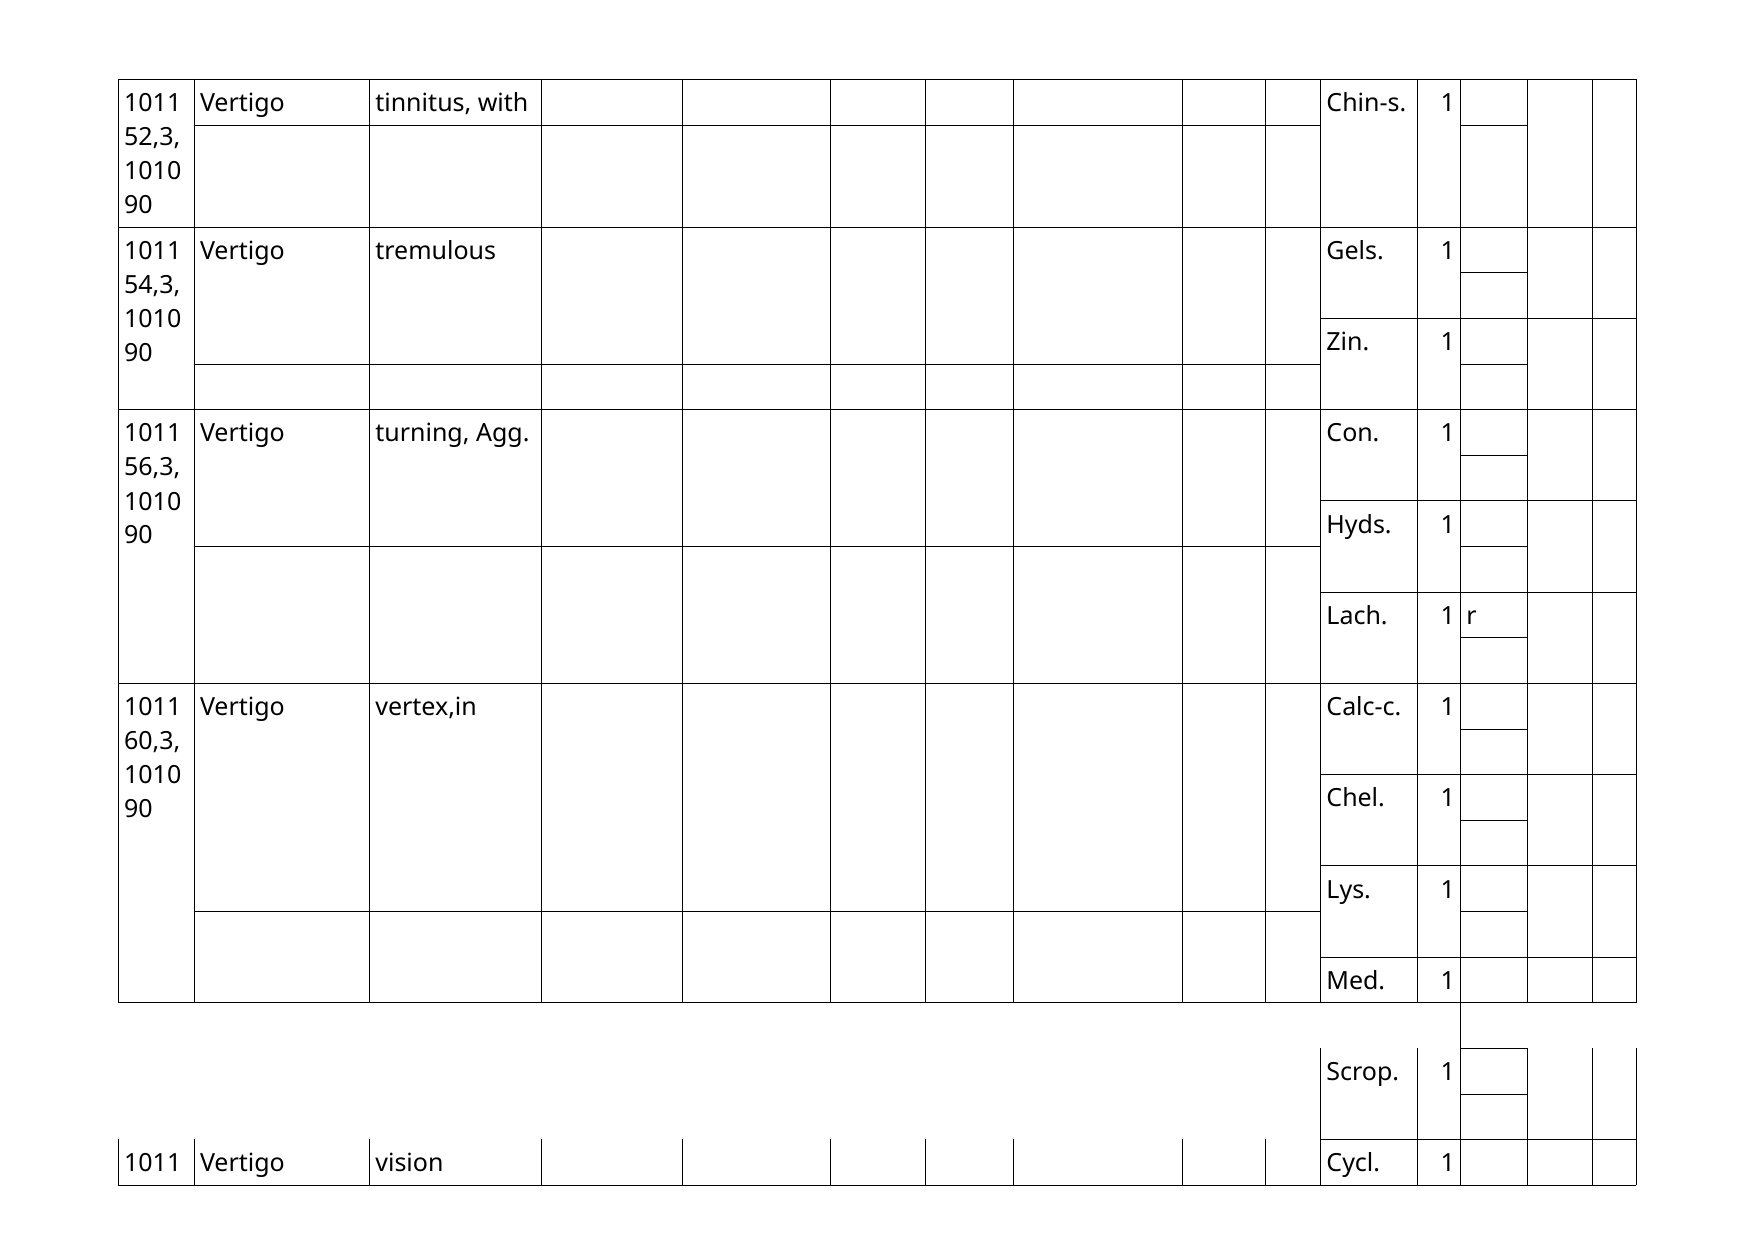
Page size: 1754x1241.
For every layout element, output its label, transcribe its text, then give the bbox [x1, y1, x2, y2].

table_cell 1 [1418, 775, 1460, 865]
table_cell Chel. [1321, 775, 1417, 865]
table_cell 1 [1418, 1048, 1460, 1139]
table_cell [683, 1139, 830, 1185]
table_cell 1 [1418, 228, 1460, 318]
table_cell [1266, 410, 1320, 546]
table_cell [1528, 1048, 1592, 1139]
table_cell [1461, 775, 1527, 820]
table_cell [1593, 958, 1636, 1002]
table_cell [831, 126, 925, 227]
table_cell Hyds. [1321, 501, 1417, 592]
table_cell turning, Agg. [370, 410, 541, 546]
table_cell [1528, 228, 1592, 318]
table_cell 1011 [119, 1139, 194, 1185]
table_cell [1183, 912, 1265, 1002]
table_cell [1593, 593, 1636, 683]
table_cell Vertigo [195, 80, 369, 124]
table_cell [683, 410, 830, 546]
table_cell [1461, 547, 1527, 592]
table_cell [1461, 228, 1527, 272]
table_cell [370, 126, 541, 227]
table_cell [542, 912, 682, 1002]
table_cell [1461, 456, 1527, 500]
table_cell [1461, 319, 1527, 363]
table_cell [1014, 912, 1182, 1002]
table_cell 1 [1418, 410, 1460, 500]
table_cell [1461, 684, 1527, 728]
table_cell [1014, 228, 1182, 363]
table_cell [1183, 228, 1265, 363]
table_cell 1 [1418, 866, 1460, 957]
table_cell 1 [1418, 80, 1460, 227]
table_cell [195, 126, 369, 227]
table_cell [1014, 547, 1182, 683]
table_cell [1528, 80, 1592, 227]
table_cell [926, 228, 1013, 363]
table_cell Vertigo [195, 684, 369, 911]
table_cell [926, 410, 1013, 546]
table_cell [1593, 228, 1636, 318]
table_cell Vertigo [195, 1139, 369, 1185]
table_cell [926, 912, 1013, 1002]
table_cell [1528, 1140, 1592, 1185]
table_cell Zin. [1321, 319, 1417, 409]
table_cell [1183, 80, 1265, 124]
table_cell tinnitus, with [370, 80, 541, 124]
table_cell 1 [1418, 593, 1460, 683]
table_cell 101160,3,101090 [119, 684, 194, 1002]
table_cell [1183, 126, 1265, 227]
table_cell [1461, 638, 1527, 683]
table_cell vision [370, 1139, 541, 1185]
table_cell [1183, 410, 1265, 546]
table_cell [683, 912, 830, 1002]
table_cell [1593, 80, 1636, 227]
table_cell [1461, 1003, 1527, 1048]
table_cell Chin-s. [1321, 80, 1417, 227]
table_cell [542, 1139, 682, 1185]
table_cell [1528, 501, 1592, 592]
table_cell Lach. [1321, 593, 1417, 683]
table_cell [1593, 866, 1636, 957]
table_cell vertex,in [370, 684, 541, 911]
table_cell [1461, 273, 1527, 318]
table_cell [683, 126, 830, 227]
table_cell 1 [1418, 1140, 1460, 1185]
table_cell [1528, 410, 1592, 500]
table_cell [542, 126, 682, 227]
table_cell [683, 80, 830, 124]
table_cell [1014, 80, 1182, 124]
table_cell [1593, 1140, 1636, 1185]
table_cell [1593, 501, 1636, 592]
table_cell [1461, 1095, 1527, 1139]
table_cell Cycl. [1321, 1140, 1417, 1185]
table_cell [1014, 365, 1182, 409]
table_cell Gels. [1321, 228, 1417, 318]
table_cell r [1461, 593, 1527, 637]
table_cell [831, 410, 925, 546]
table_cell [1461, 866, 1527, 911]
table_cell 101154,3,101090 [119, 228, 194, 409]
table_cell [1266, 1139, 1320, 1185]
table_cell 1 [1418, 501, 1460, 592]
table_cell Vertigo [195, 410, 369, 546]
table_cell [1593, 319, 1636, 409]
table_cell [926, 80, 1013, 124]
table_cell [370, 365, 541, 409]
table_cell [1183, 365, 1265, 409]
table_cell [542, 410, 682, 546]
table_cell [542, 547, 682, 683]
table_cell [683, 228, 830, 363]
table_cell [370, 912, 541, 1002]
table_cell 1 [1418, 684, 1460, 774]
table_cell [831, 912, 925, 1002]
table_cell [1014, 1139, 1182, 1185]
table_cell [1183, 547, 1265, 683]
table_cell [1266, 126, 1320, 227]
table_cell [1461, 730, 1527, 774]
table_cell Lys. [1321, 866, 1417, 957]
table_cell [1461, 410, 1527, 455]
table_cell [1461, 80, 1527, 124]
table_cell [1266, 365, 1320, 409]
table_cell [542, 365, 682, 409]
table_cell [1593, 684, 1636, 774]
table_cell tremulous [370, 228, 541, 363]
table_cell [831, 365, 925, 409]
table_cell [1266, 912, 1320, 1002]
table_cell [1528, 684, 1592, 774]
table_cell [926, 684, 1013, 911]
table_cell [926, 126, 1013, 227]
table_cell [195, 365, 369, 409]
table_cell 101156,3,101090 [119, 410, 194, 683]
table_cell [1528, 775, 1592, 865]
table_cell [831, 80, 925, 124]
table_cell Con. [1321, 410, 1417, 500]
table_cell [1461, 365, 1527, 409]
table_cell [1528, 958, 1592, 1002]
table_cell [195, 912, 369, 1002]
table_cell Med. [1321, 958, 1417, 1002]
table_cell [831, 547, 925, 683]
table_cell [195, 547, 369, 683]
table_cell [370, 547, 541, 683]
table_cell [1183, 684, 1265, 911]
table_cell [683, 684, 830, 911]
table_cell [683, 365, 830, 409]
table_cell [1528, 319, 1592, 409]
table_cell 1 [1418, 319, 1460, 409]
table_cell [926, 547, 1013, 683]
table_cell [1528, 593, 1592, 683]
table_cell [1183, 1139, 1265, 1185]
table_cell [1461, 912, 1527, 957]
table_cell 1 [1418, 958, 1460, 1002]
table_cell [542, 80, 682, 124]
table_cell Calc-c. [1321, 684, 1417, 774]
table_cell [1461, 821, 1527, 865]
table_cell [831, 684, 925, 911]
table_cell [1266, 80, 1320, 124]
table_cell [831, 1139, 925, 1185]
table_cell [1014, 410, 1182, 546]
table_cell [1593, 775, 1636, 865]
table_cell [926, 1139, 1013, 1185]
table_cell [1266, 684, 1320, 911]
table_cell [831, 228, 925, 363]
table_cell [542, 684, 682, 911]
table_cell [1461, 958, 1527, 1002]
table_cell [1528, 866, 1592, 957]
table_cell [1266, 547, 1320, 683]
table_cell Scrop. [1321, 1048, 1417, 1139]
table_cell [1014, 684, 1182, 911]
table_cell [1461, 1049, 1527, 1093]
table_cell [1014, 126, 1182, 227]
table_cell [1593, 1048, 1636, 1139]
table_cell [542, 228, 682, 363]
table_cell [926, 365, 1013, 409]
table_cell Vertigo [195, 228, 369, 363]
table_cell [1461, 1140, 1527, 1185]
table_cell [1461, 126, 1527, 227]
table_cell [1461, 501, 1527, 546]
table_cell 101152,3,101090 [119, 80, 194, 227]
table_cell [1593, 410, 1636, 500]
table_cell [683, 547, 830, 683]
table_cell [1266, 228, 1320, 363]
